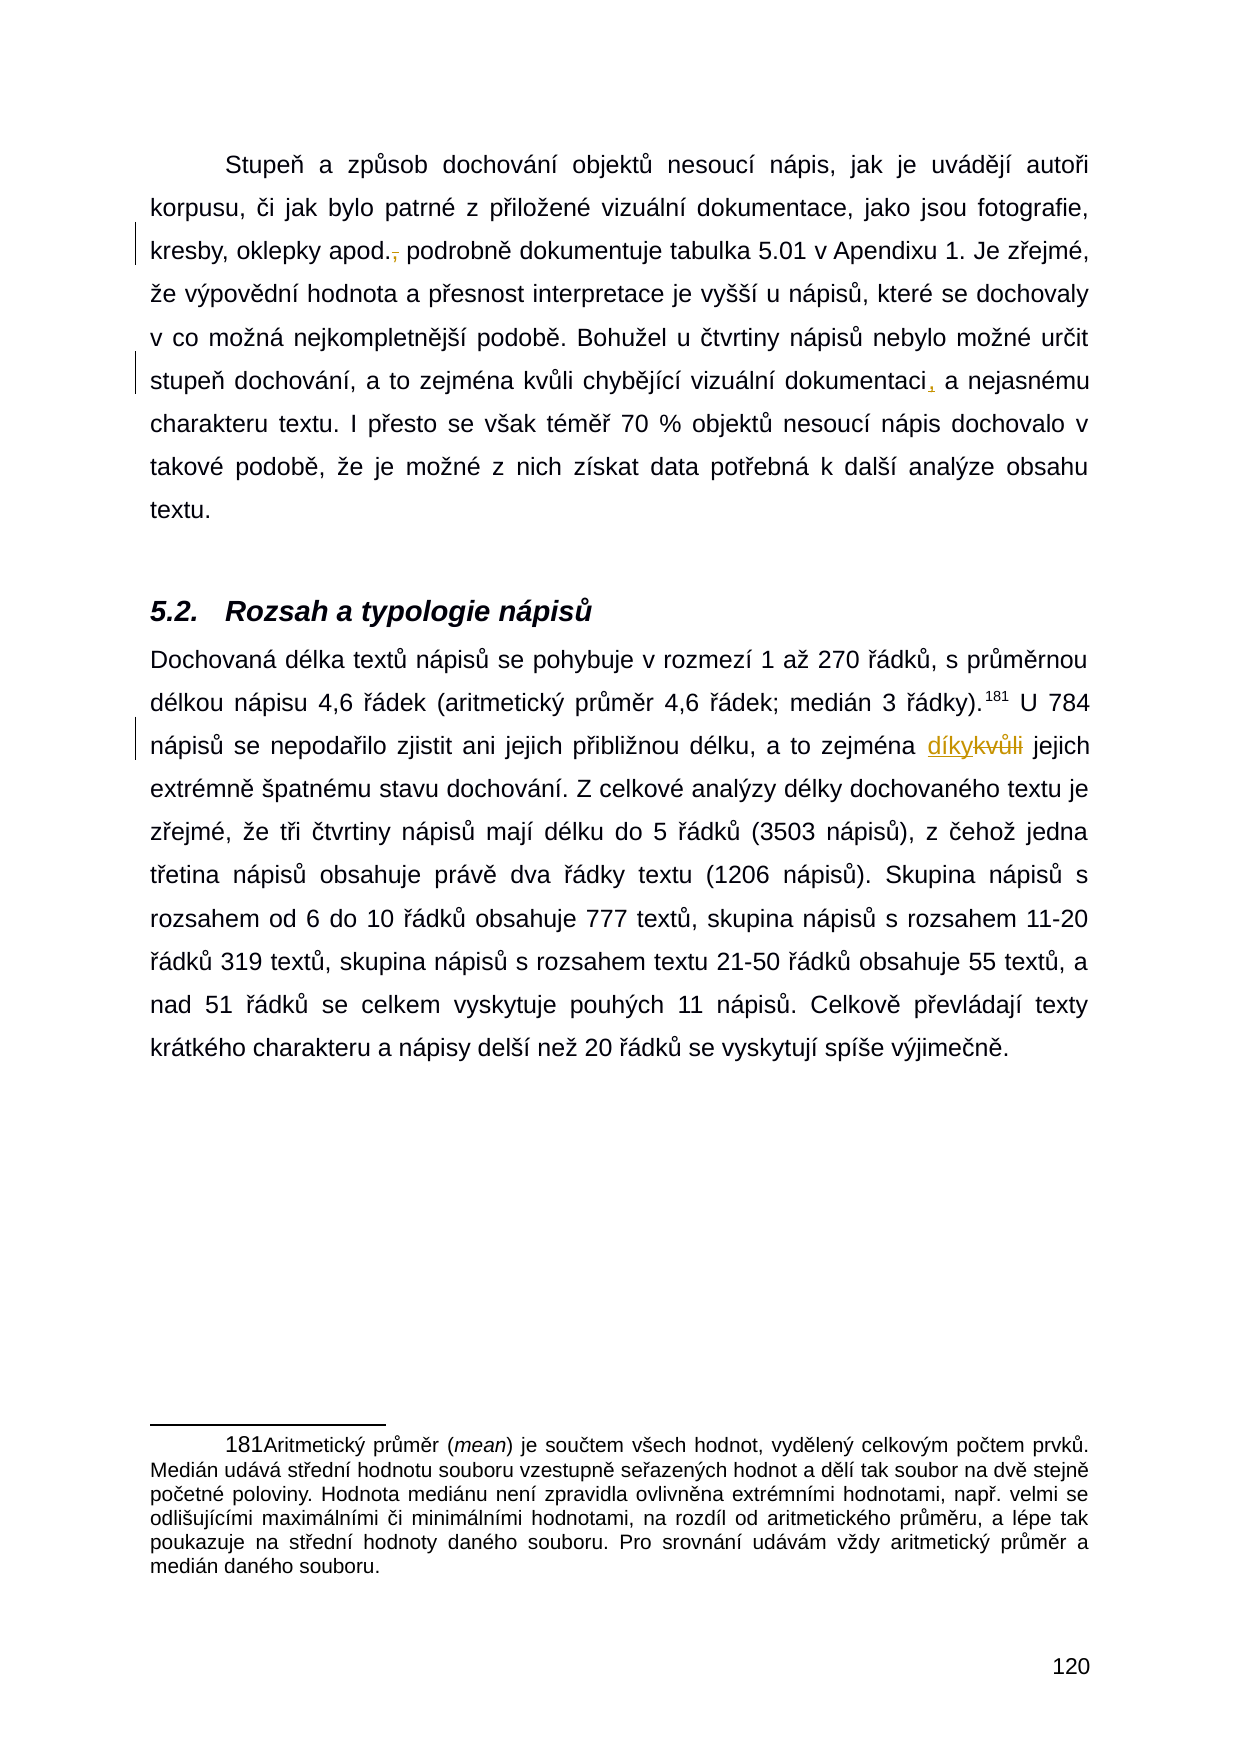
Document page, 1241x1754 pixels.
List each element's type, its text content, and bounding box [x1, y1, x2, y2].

list Rozsah a typologie nápisů [150, 594, 1090, 627]
text Dochovaná délka textů nápisů se pohybuje v rozmezí 1 až 270 řádků, s průměrnou délkou nápisu 4,6 řádek (aritmetický průměr 4,6 řádek; medián 3 řádky). U 784 nápisů se nepodařilo zjistit ani jejich přibližnou délku, a to zejména díky jejich extrémně špatnému stavu dochování. Z celkové analýzy délky dochovaného textu je zřejmé, že tři čtvrtiny nápisů mají délku do 5 řádků (3503 nápisů), z čehož jedna třetina nápisů obsahuje právě dva řádky textu (1206 nápisů). Skupina nápisů s rozsahem od 6 do 10 řádků obsahuje 777 textů, skupina nápisů s rozsahem 11-20 řádků 319 textů, skupina nápisů s rozsahem textu 21-50 řádků obsahuje 55 textů, a nad 51 řádků se celkem vyskytuje pouhých 11 nápisů. Celkově převládají texty krátkého charakteru a nápisy delší než 20 řádků se vyskytují spíše výjimečně. [150, 645, 1090, 1062]
text Stupeň a způsob dochování objektů nesoucí nápis, jak je uvádějí autoři korpusu, či jak bylo patrné z přiložené vizuální dokumentace, jako jsou fotografie, kresby, oklepky apod. podrobně dokumentuje tabulka 5.01 v Apendixu 1. Je zřejmé, že výpovědní hodnota a přesnost interpretace je vyšší u nápisů, které se dochovaly v co možná nejkompletnější podobě. Bohužel u čtvrtiny nápisů nebylo možné určit stupeň dochování, a to zejména kvůli chybějící vizuální dokumentaci, a nejasnému charakteru textu. I přesto se však téměř 70 % objektů nesoucí nápis dochovalo v takové podobě, že je možné z nich získat data potřebná k další analýze obsahu textu. [150, 150, 1090, 524]
text Aritmetický průměr (mean) je součtem všech hodnot, vydělený celkovým počtem prvků. Medián udává střední hodnotu souboru vzestupně seřazených hodnot a dělí tak soubor na dvě stejně početné poloviny. Hodnota mediánu není zpravidla ovlivněna extrémními hodnotami, např. velmi se odlišujícími maximálními či minimálními hodnotami, na rozdíl od aritmetického průměru, a lépe tak poukazuje na střední hodnoty daného souboru. Pro srovnání udávám vždy aritmetický průměr a medián daného souboru. [150, 1431, 1090, 1578]
